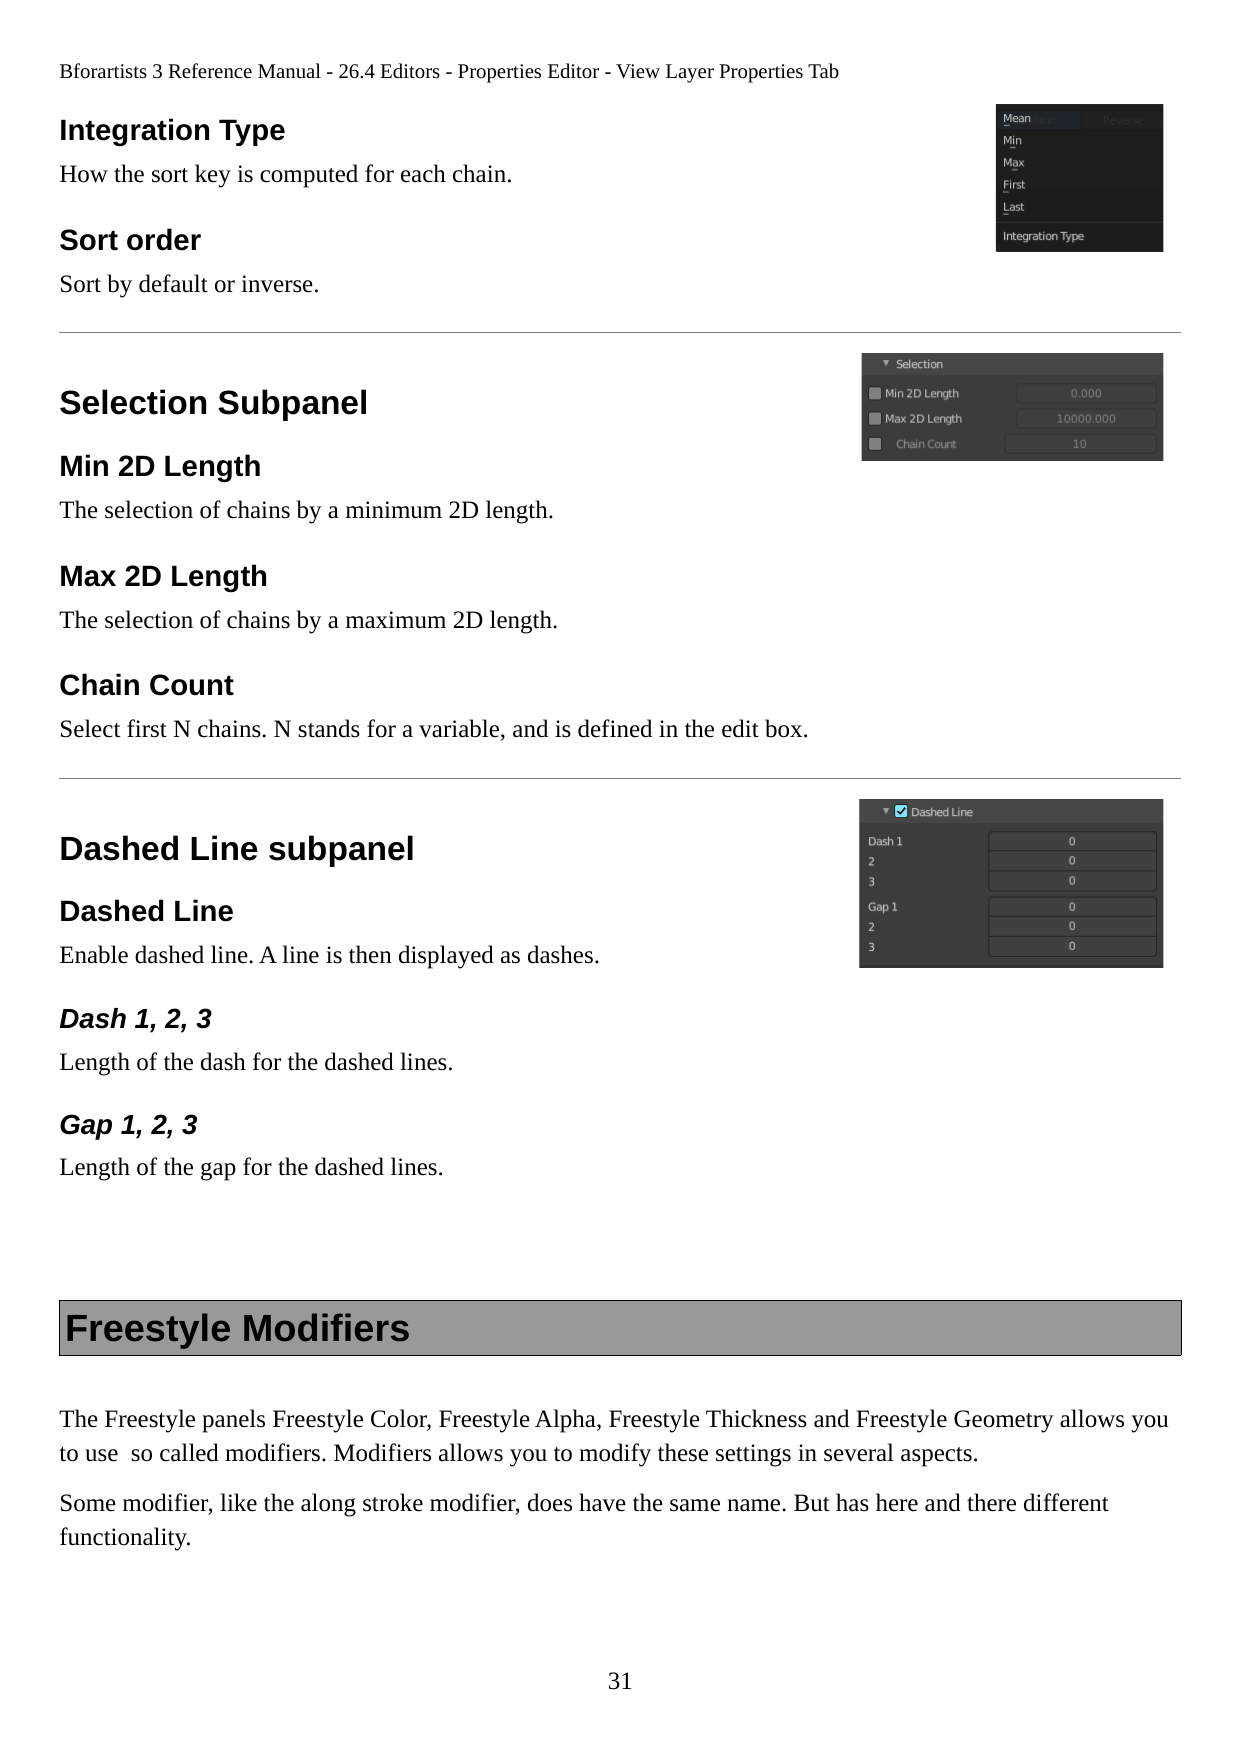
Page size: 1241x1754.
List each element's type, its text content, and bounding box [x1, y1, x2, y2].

subtitle Integration Type [59, 113, 995, 146]
subtitle Sort order [59, 222, 1181, 256]
subtitle [1164, 829, 1181, 867]
text Enable dashed line. A line is then displayed as dashes. [59, 941, 1181, 969]
text The Freestyle panels Freestyle Color, Freestyle Alpha, Freestyle Thickness and Freestyle Geometry allows you to use so called modifiers. Modifiers allows you to modify these settings in several aspects. [59, 1404, 1181, 1467]
subtitle Dash 1, 2, 3 [59, 1002, 1181, 1034]
subtitle [1164, 113, 1181, 146]
text Sort by default or inverse. [59, 269, 1181, 297]
picture [995, 104, 1164, 252]
text The selection of chains by a minimum 2D length. [59, 495, 1181, 523]
picture [861, 353, 1164, 461]
subtitle [1164, 383, 1181, 421]
table_header Freestyle Modifiers [60, 1301, 1181, 1355]
subtitle Dashed Line [59, 894, 859, 928]
text How the sort key is computed for each chain. [59, 159, 995, 188]
subtitle [1164, 894, 1181, 928]
subtitle Dashed Line subpanel [59, 829, 859, 867]
text Length of the gap for the dashed lines. [59, 1152, 1181, 1181]
subtitle Max 2D Length [59, 558, 1181, 592]
text Length of the dash for the dashed lines. [59, 1047, 1181, 1075]
picture [859, 799, 1164, 968]
text Select first N chains. N stands for a variable, and is defined in the edit box. [59, 714, 1181, 743]
subtitle Selection Subpanel [59, 383, 861, 421]
text The selection of chains by a maximum 2D length. [59, 605, 1181, 633]
text Some modifier, like the along stroke modifier, does have the same name. But has here and there different functionality. [59, 1488, 1181, 1551]
subtitle Min 2D Length [59, 448, 1181, 482]
subtitle Gap 1, 2, 3 [59, 1108, 1181, 1140]
subtitle Chain Count [59, 668, 1181, 702]
